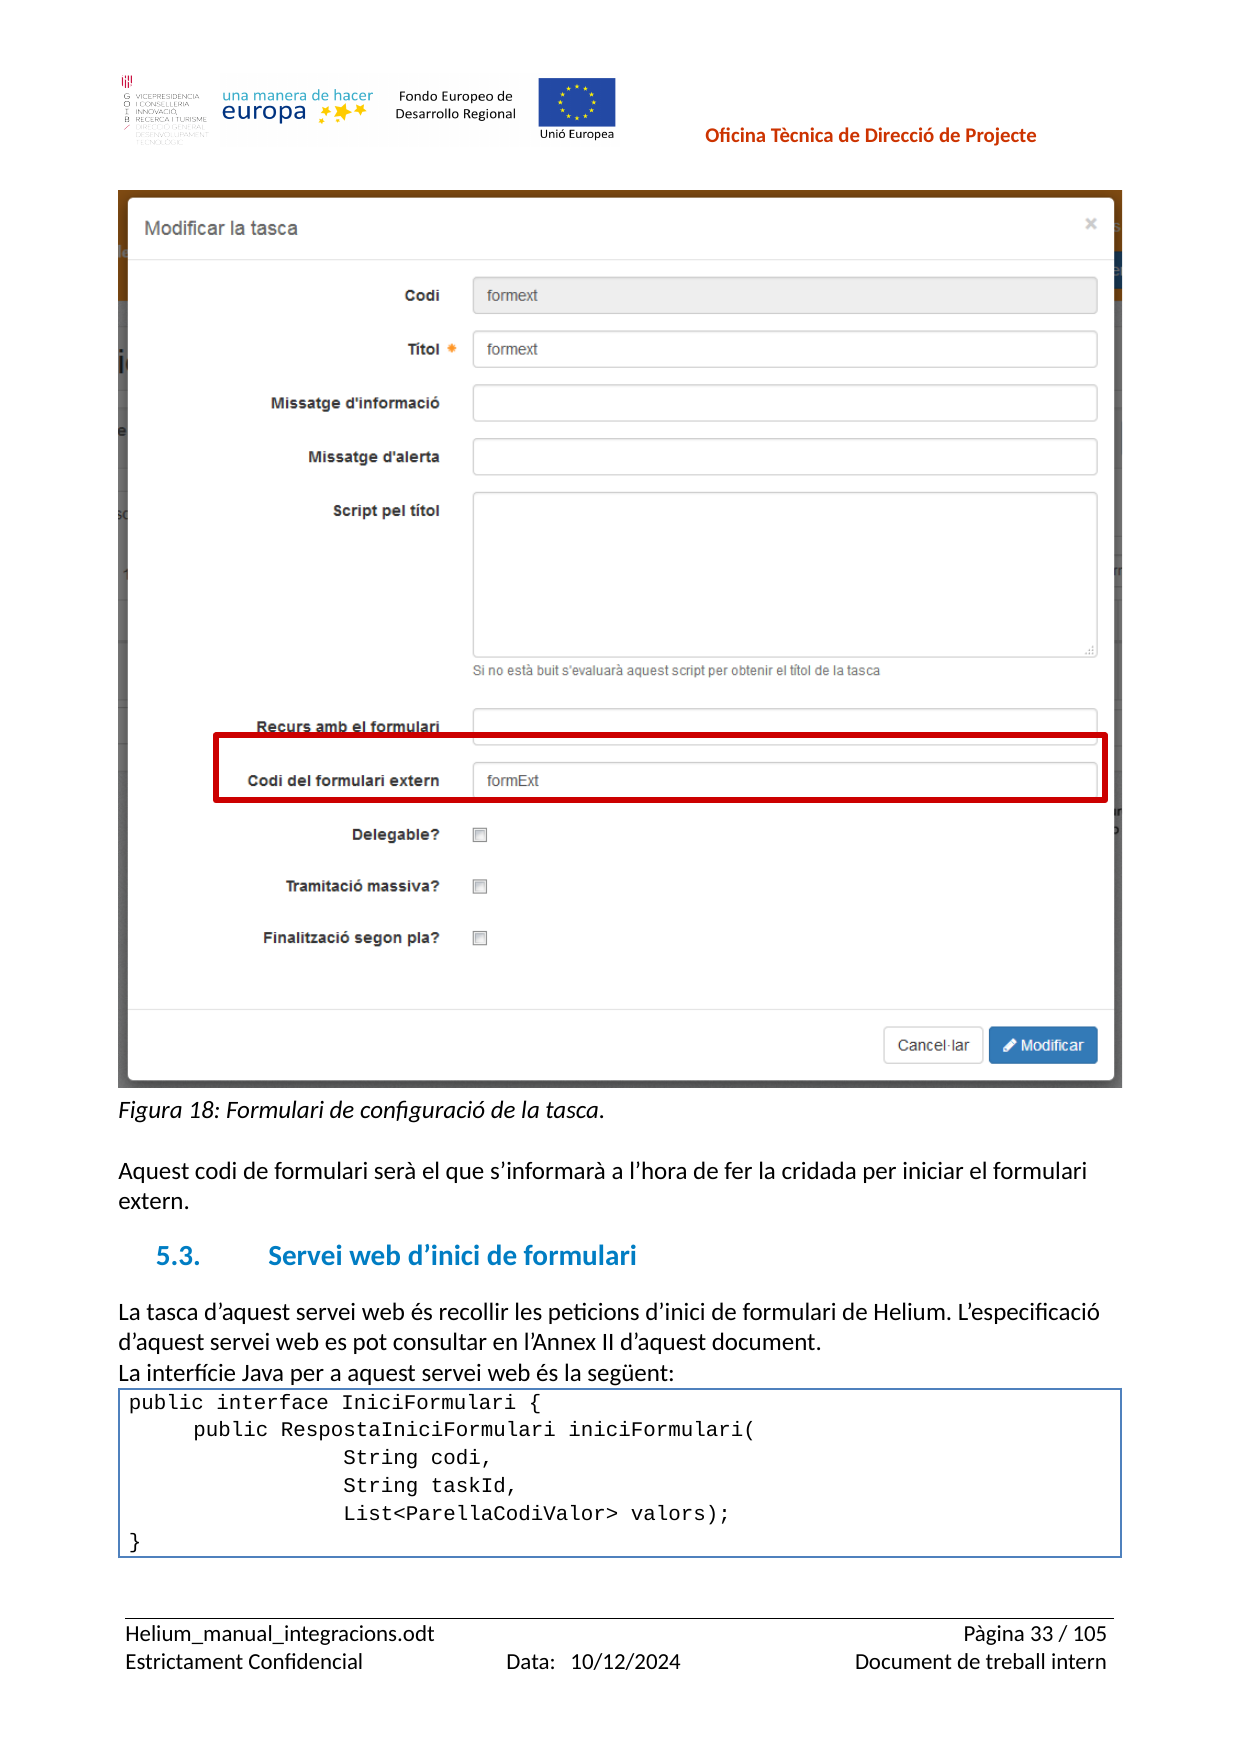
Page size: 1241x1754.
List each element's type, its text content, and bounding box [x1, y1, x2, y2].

picture [219, 73, 621, 147]
text String codi, [120, 1443, 1120, 1471]
text Aquest codi de formulari serà el que s’informarà a l’hora de fer la cridada per iniciar el formulari extern. [118, 1155, 1122, 1216]
text Figura 18: Formulari de configuració de la tasca. [118, 1088, 1122, 1124]
text } [120, 1527, 1120, 1556]
text public RespostaIniciFormulari iniciFormulari( [120, 1415, 1120, 1443]
picture [118, 190, 1123, 1088]
text List<ParellaCodiValor> valors); [120, 1499, 1120, 1527]
subtitle Servei web d’inici de formulari [156, 1237, 1122, 1272]
text String taskId, [120, 1471, 1120, 1499]
text La interfície Java per a aquest servei web és la següent: [118, 1357, 1122, 1387]
text La tasca d’aquest servei web és recollir les peticions d’inici de formulari de Helium. L’especificació d’aquest servei web es pot consultar en l’Annex II d’aquest document. [118, 1296, 1122, 1357]
text public interface IniciFormulari { [120, 1390, 1120, 1415]
picture [118, 73, 213, 147]
